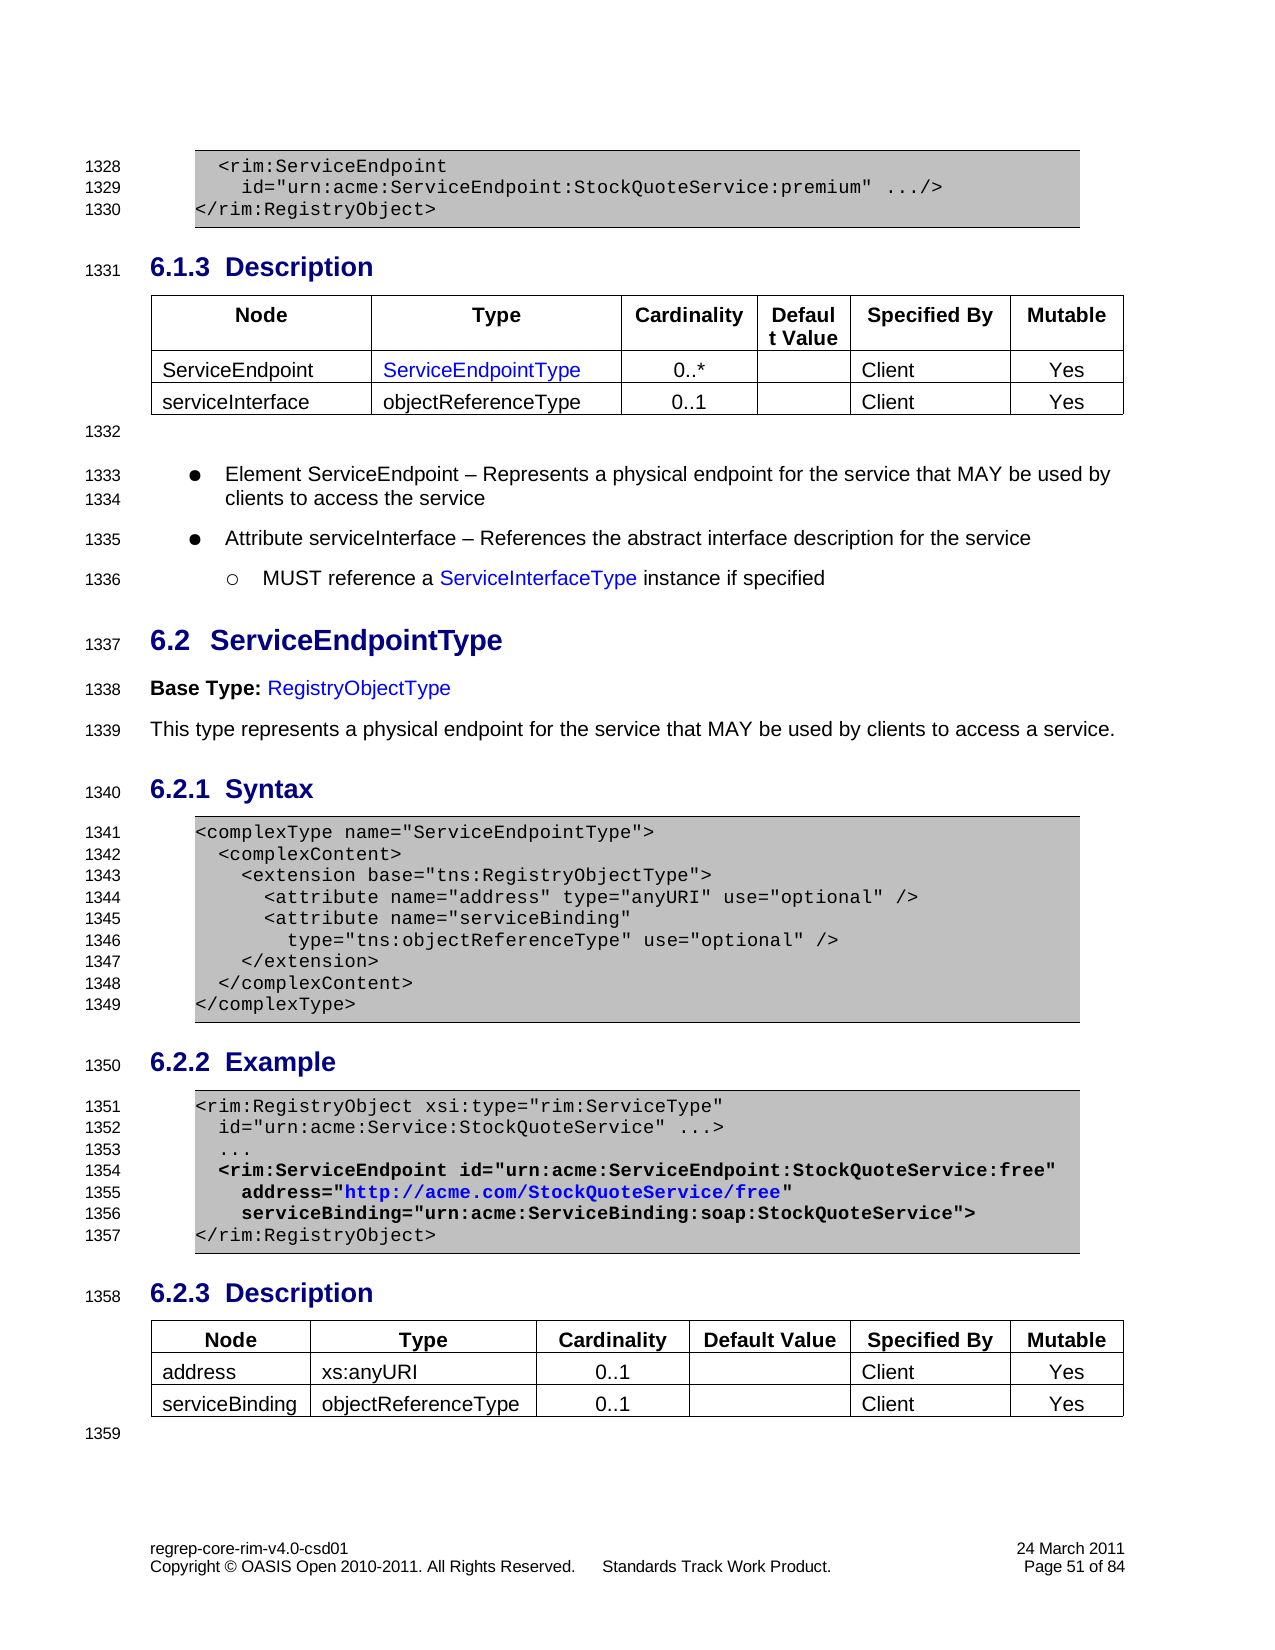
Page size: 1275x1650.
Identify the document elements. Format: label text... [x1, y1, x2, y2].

table_cell 0..1 [622, 383, 757, 414]
text type="tns:objectReferenceType" use="optional" /> [195, 924, 1080, 945]
text id="urn:acme:ServiceEndpoint:StockQuoteService:premium" .../> [195, 171, 1080, 193]
text id="urn:acme:Service:StockQuoteService" ...> [195, 1111, 1080, 1133]
table_cell [758, 351, 850, 382]
table_header Node [152, 296, 371, 350]
table_cell serviceBinding [152, 1385, 310, 1416]
table_cell address [152, 1353, 310, 1384]
table_header Cardinality [622, 296, 757, 350]
list Element ServiceEndpoint – Represents a physical endpoint for the service that MAY be used by clients to access the service [187, 463, 1125, 510]
table_header Type [311, 1321, 536, 1352]
text serviceBinding="urn:acme:ServiceBinding:soap:StockQuoteService"> [195, 1197, 1080, 1218]
table_cell serviceInterface [152, 383, 371, 414]
table_header Specified By [851, 296, 1010, 350]
subtitle Description [150, 252, 1125, 282]
list MUST reference a ServiceInterfaceType instance if specified [225, 567, 1125, 590]
subtitle Description [150, 1278, 1125, 1308]
text <extension base="tns:RegistryObjectType"> [195, 859, 1080, 881]
text </complexContent> [195, 967, 1080, 988]
text address="http://acme.com/StockQuoteService/free" [195, 1176, 1080, 1197]
table_cell Yes [1011, 383, 1123, 414]
table_cell [758, 383, 850, 414]
table_cell 0..1 [537, 1385, 689, 1416]
text Base Type: RegistryObjectType [150, 677, 1125, 700]
table_header Mutable [1011, 296, 1123, 350]
table_cell 0..* [622, 351, 757, 382]
table_header Mutable [1011, 1321, 1123, 1352]
table_header Cardinality [537, 1321, 689, 1352]
table_cell objectReferenceType [372, 383, 621, 414]
text </rim:RegistryObject> [195, 1218, 1080, 1253]
table_cell Yes [1011, 1353, 1123, 1384]
text <complexContent> [195, 838, 1080, 859]
text <attribute name="serviceBinding" [195, 902, 1080, 924]
table_header Default Value [690, 1321, 850, 1352]
subtitle Example [150, 1047, 1125, 1077]
table_cell objectReferenceType [311, 1385, 536, 1416]
table_cell xs:anyURI [311, 1353, 536, 1384]
text <rim:RegistryObject xsi:type="rim:ServiceType" [195, 1091, 1080, 1111]
table_cell [690, 1353, 850, 1384]
text </rim:RegistryObject> [195, 193, 1080, 227]
text ... [195, 1133, 1080, 1154]
table_header Specified By [851, 1321, 1010, 1352]
text <rim:ServiceEndpoint id="urn:acme:ServiceEndpoint:StockQuoteService:free" [195, 1154, 1080, 1176]
subtitle Syntax [150, 774, 1125, 804]
text </extension> [195, 945, 1080, 967]
table_cell Yes [1011, 351, 1123, 382]
table_cell Client [851, 383, 1010, 414]
list Attribute serviceInterface – References the abstract interface description for the service [187, 526, 1125, 550]
table_cell Client [851, 1353, 1010, 1384]
table_header Node [152, 1321, 310, 1352]
table_cell [690, 1385, 850, 1416]
text </complexType> [195, 988, 1080, 1022]
table_cell Yes [1011, 1385, 1123, 1416]
text <complexType name="ServiceEndpointType"> [195, 817, 1080, 838]
table_cell Client [851, 1385, 1010, 1416]
text <attribute name="address" type="anyURI" use="optional" /> [195, 881, 1080, 902]
text This type represents a physical endpoint for the service that MAY be used by clients to access a service. [150, 717, 1125, 741]
table_cell ServiceEndpoint [152, 351, 371, 382]
table_cell 0..1 [537, 1353, 689, 1384]
text <rim:ServiceEndpoint [195, 151, 1080, 171]
table_header Default Value [758, 296, 850, 350]
table_cell ServiceEndpointType [372, 351, 621, 382]
table_cell Client [851, 351, 1010, 382]
table_header Type [372, 296, 621, 350]
subtitle ServiceEndpointType [150, 623, 1125, 656]
